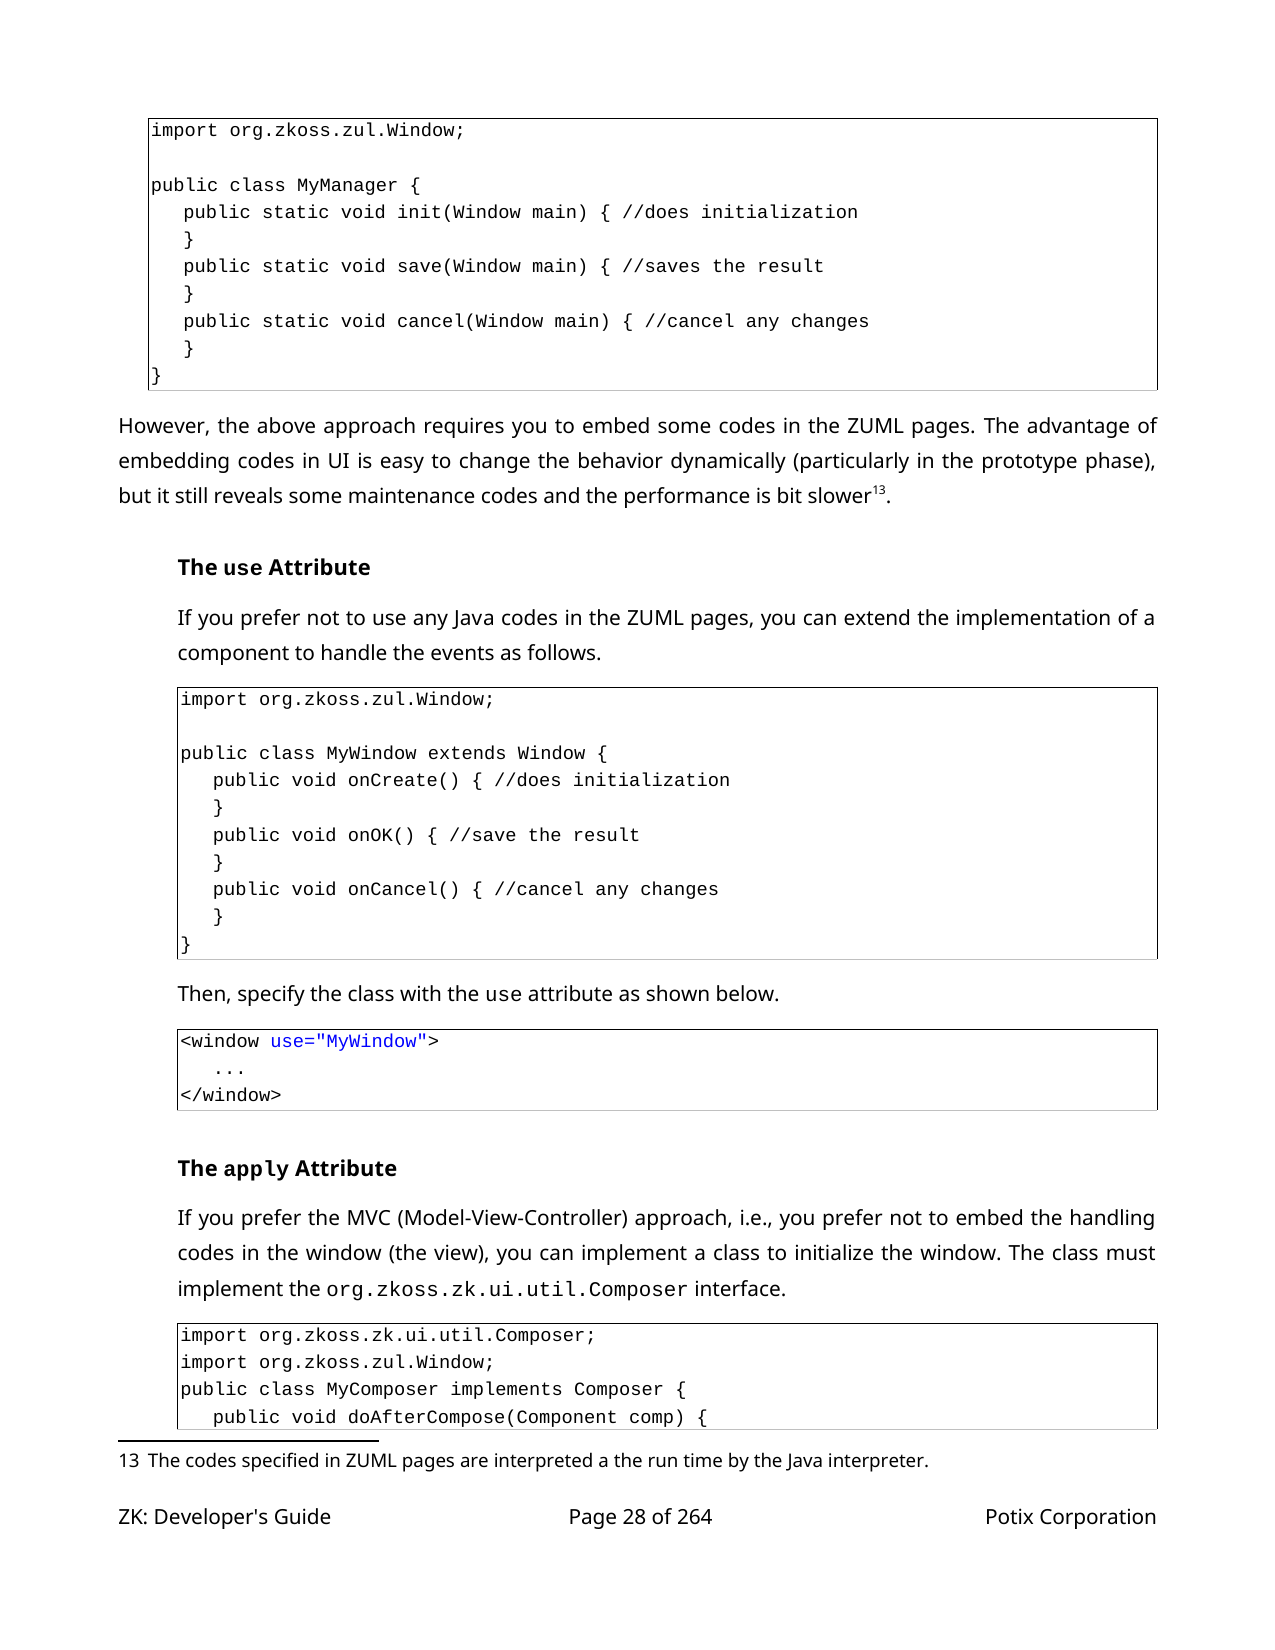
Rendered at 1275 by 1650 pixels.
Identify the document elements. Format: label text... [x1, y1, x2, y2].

text } [178, 850, 1157, 874]
text public class MyWindow extends Window { [178, 741, 1157, 765]
subtitle The use Attribute [177, 552, 1157, 582]
text } [178, 931, 1157, 959]
text public void onCancel() { //cancel any changes [178, 877, 1157, 901]
text import org.zkoss.zul.Window; [178, 688, 1157, 711]
text public static void init(Window main) { //does initialization [149, 200, 1157, 224]
text import org.zkoss.zul.Window; [178, 1350, 1157, 1374]
text public void onCreate() { //does initialization [178, 768, 1157, 792]
text } [149, 281, 1157, 306]
text If you prefer the MVC (Model-View-Controller) approach, i.e., you prefer not to embed the handling codes in the window (the view), you can implement a class to initialize the window. The class must implement the org.zkoss.zk.ui.util.Composer interface. [177, 1203, 1157, 1302]
text <window use="MyWindow"> [178, 1030, 1157, 1053]
text } [178, 795, 1157, 820]
text </window> [178, 1083, 1157, 1110]
text } [149, 336, 1157, 360]
text } [178, 904, 1157, 928]
text If you prefer not to use any Java codes in the ZUML pages, you can extend the implementation of a component to handle the events as follows. [177, 603, 1157, 666]
text public void doAfterCompose(Component comp) { [178, 1404, 1157, 1429]
text public class MyManager { [149, 172, 1157, 197]
text import org.zkoss.zk.ui.util.Composer; [178, 1324, 1157, 1347]
text } [149, 363, 1157, 390]
text However, the above approach requires you to embed some codes in the ZUML pages. The advantage of embedding codes in UI is easy to change the behavior dynamically (particularly in the prototype phase), but it still reveals some maintenance codes and the performance is bit slower. [118, 411, 1157, 509]
text } [149, 227, 1157, 251]
text Then, specify the class with the use attribute as shown below. [177, 979, 1157, 1008]
text public static void save(Window main) { //saves the result [149, 254, 1157, 278]
subtitle The apply Attribute [177, 1153, 1157, 1183]
text public static void cancel(Window main) { //cancel any changes [149, 308, 1157, 333]
text import org.zkoss.zul.Window; [149, 119, 1157, 142]
text public void onOK() { //save the result [178, 823, 1157, 847]
text The codes specified in ZUML pages are interpreted a the run time by the Java interpreter. [118, 1447, 1157, 1473]
text ... [178, 1056, 1157, 1080]
text public class MyComposer implements Composer { [178, 1377, 1157, 1402]
